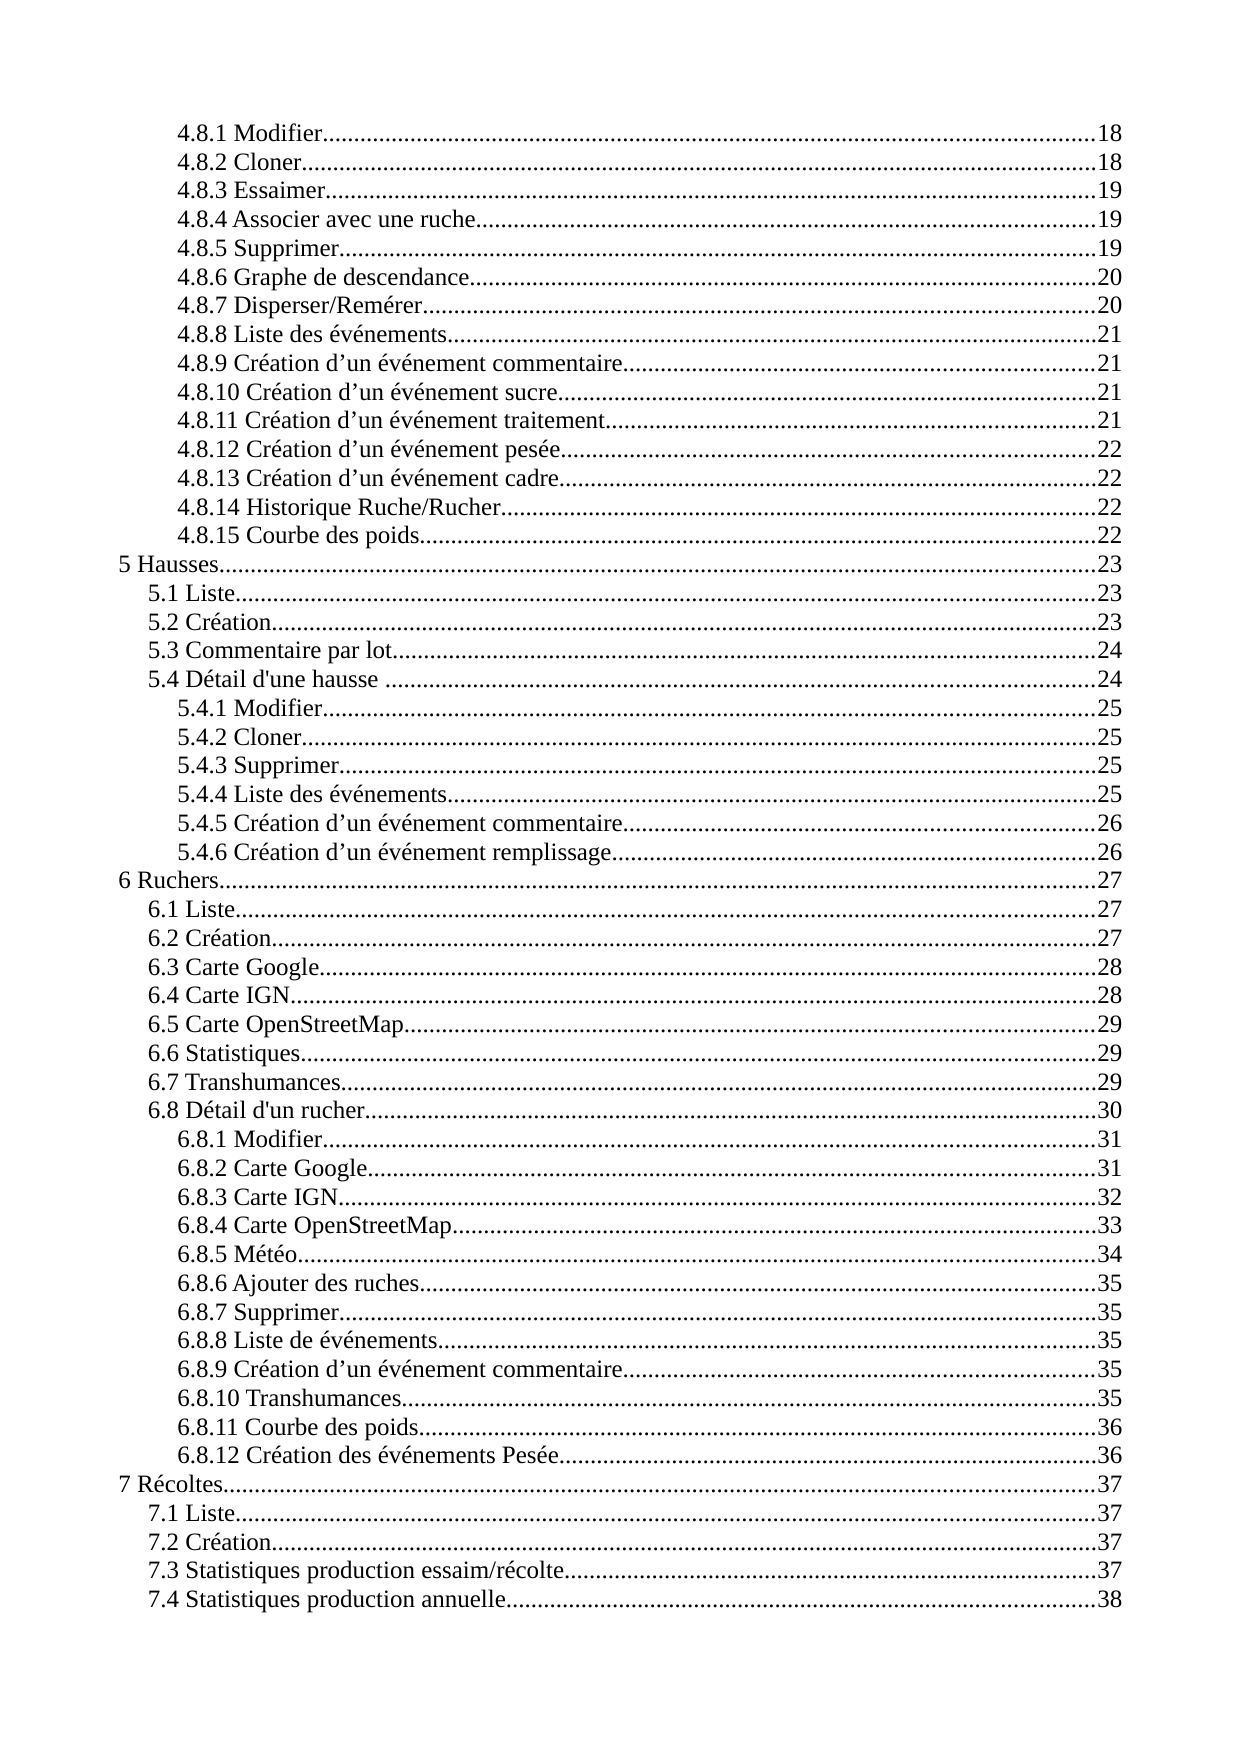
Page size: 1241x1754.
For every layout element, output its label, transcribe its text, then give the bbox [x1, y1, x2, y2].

text 6.7 Transhumances 29 [148, 1067, 1122, 1096]
text 5.4.6 Création d’un événement remplissage 26 [177, 837, 1122, 866]
text 6.8.6 Ajouter des ruches 35 [177, 1268, 1122, 1297]
text 5.4.1 Modifier 25 [177, 693, 1122, 722]
text 5.1 Liste 23 [148, 578, 1122, 607]
text 5.4 Détail d'une hausse 24 [148, 664, 1122, 693]
text 4.8.6 Graphe de descendance 20 [177, 262, 1122, 291]
text 6.6 Statistiques 29 [148, 1038, 1122, 1067]
text 4.8.5 Supprimer 19 [177, 233, 1122, 262]
text 4.8.11 Création d’un événement traitement 21 [177, 406, 1122, 434]
text 7.4 Statistiques production annuelle 38 [148, 1584, 1122, 1613]
text 6.8.9 Création d’un événement commentaire 35 [177, 1354, 1122, 1383]
text 6.8.10 Transhumances 35 [177, 1383, 1122, 1412]
text 6 Ruchers 27 [118, 866, 1122, 894]
text 6.2 Création 27 [148, 923, 1122, 952]
text 5.3 Commentaire par lot 24 [148, 636, 1122, 664]
text 6.1 Liste 27 [148, 894, 1122, 923]
text 6.8 Détail d'un rucher 30 [148, 1096, 1122, 1124]
text 4.8.12 Création d’un événement pesée 22 [177, 434, 1122, 463]
text 4.8.14 Historique Ruche/Rucher 22 [177, 492, 1122, 521]
text 4.8.13 Création d’un événement cadre 22 [177, 463, 1122, 492]
text 5.4.3 Supprimer 25 [177, 751, 1122, 779]
text 7.1 Liste 37 [148, 1498, 1122, 1527]
text 4.8.7 Disperser/Remérer 20 [177, 291, 1122, 319]
text 4.8.2 Cloner 18 [177, 147, 1122, 176]
text 7.3 Statistiques production essaim/récolte 37 [148, 1556, 1122, 1584]
text 6.8.11 Courbe des poids 36 [177, 1412, 1122, 1441]
text 4.8.10 Création d’un événement sucre 21 [177, 377, 1122, 406]
text 6.4 Carte IGN 28 [148, 981, 1122, 1009]
text 5 Hausses 23 [118, 549, 1122, 578]
text 6.5 Carte OpenStreetMap 29 [148, 1009, 1122, 1038]
text 6.8.5 Météo 34 [177, 1239, 1122, 1268]
text 4.8.9 Création d’un événement commentaire 21 [177, 348, 1122, 377]
text 4.8.4 Associer avec une ruche 19 [177, 204, 1122, 233]
text 6.8.1 Modifier 31 [177, 1124, 1122, 1153]
text 5.4.5 Création d’un événement commentaire 26 [177, 808, 1122, 837]
text 5.4.4 Liste des événements 25 [177, 779, 1122, 808]
text 4.8.1 Modifier 18 [177, 118, 1122, 147]
text 6.8.2 Carte Google 31 [177, 1153, 1122, 1182]
text 4.8.3 Essaimer 19 [177, 176, 1122, 204]
text 6.8.7 Supprimer 35 [177, 1297, 1122, 1326]
text 5.2 Création 23 [148, 607, 1122, 636]
text 6.3 Carte Google 28 [148, 952, 1122, 981]
text 4.8.8 Liste des événements 21 [177, 319, 1122, 348]
text 6.8.4 Carte OpenStreetMap 33 [177, 1211, 1122, 1239]
text 6.8.12 Création des événements Pesée 36 [177, 1441, 1122, 1469]
text 6.8.3 Carte IGN 32 [177, 1182, 1122, 1211]
text 4.8.15 Courbe des poids 22 [177, 521, 1122, 549]
text 6.8.8 Liste de événements 35 [177, 1326, 1122, 1354]
text 7.2 Création 37 [148, 1527, 1122, 1556]
text 5.4.2 Cloner 25 [177, 722, 1122, 751]
text 7 Récoltes 37 [118, 1469, 1122, 1498]
